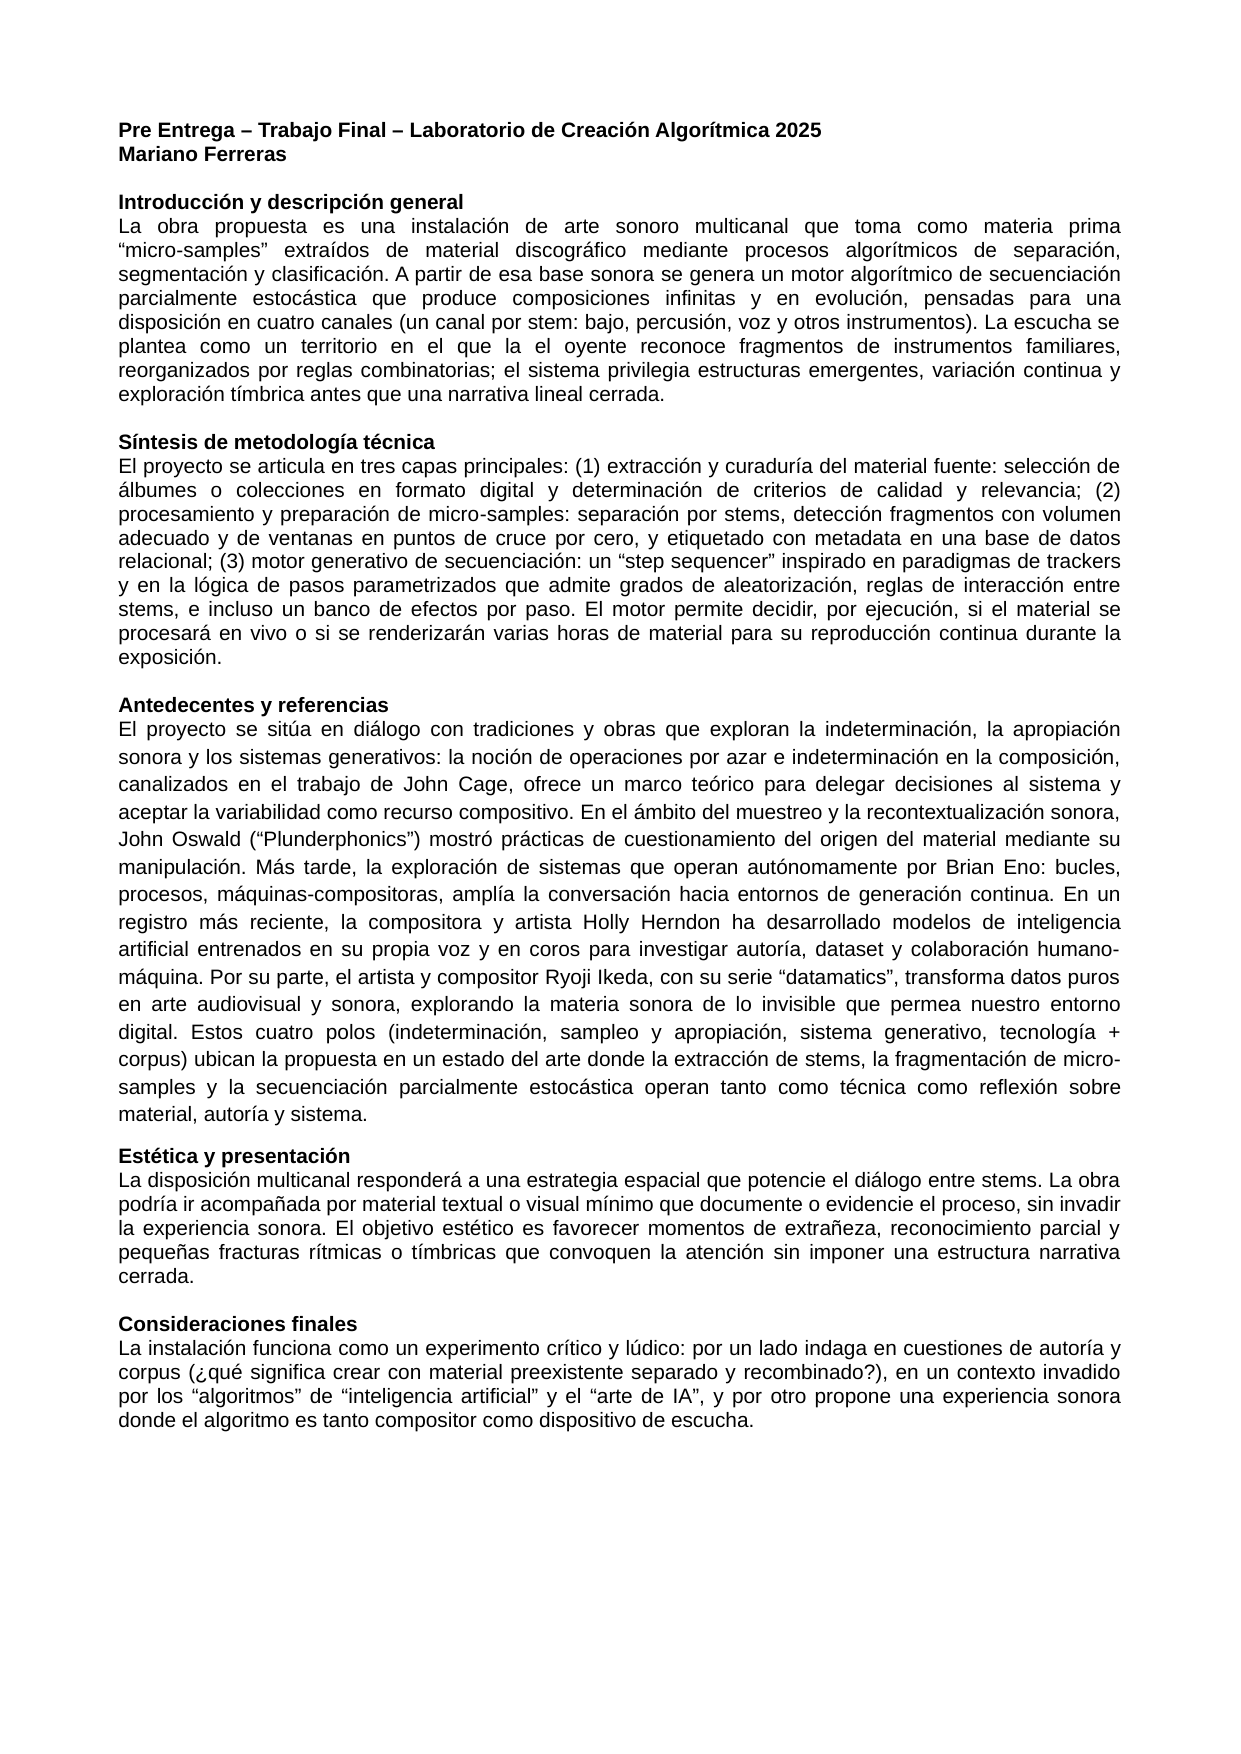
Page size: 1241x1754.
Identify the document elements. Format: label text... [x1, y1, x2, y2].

text Síntesis de metodología técnica [118, 429, 1122, 453]
text Antedecentes y referencias [118, 693, 1122, 717]
text El proyecto se articula en tres capas principales: (1) extracción y curaduría del material fuente: selección de álbumes o colecciones en formato digital y determinación de criterios de calidad y relevancia; (2) procesamiento y preparación de micro‑samples: separación por stems, detección fragmentos con volumen adecuado y de ventanas en puntos de cruce por cero, y etiquetado con metadata en una base de datos relacional; (3) motor generativo de secuenciación: un “step sequencer” inspirado en paradigmas de trackers y en la lógica de pasos parametrizados que admite grados de aleatorización, reglas de interacción entre stems, e incluso un banco de efectos por paso. El motor permite decidir, por ejecución, si el material se procesará en vivo o si se renderizarán varias horas de material para su reproducción continua durante la exposición. [118, 453, 1122, 669]
text La instalación funciona como un experimento crítico y lúdico: por un lado indaga en cuestiones de autoría y corpus (¿qué significa crear con material preexistente separado y recombinado?), en un contexto invadido por los “algoritmos” de “inteligencia artificial” y el “arte de IA”, y por otro propone una experiencia sonora donde el algoritmo es tanto compositor como dispositivo de escucha. [118, 1336, 1122, 1432]
text La disposición multicanal responderá a una estrategia espacial que potencie el diálogo entre stems. La obra podría ir acompañada por material textual o visual mínimo que documente o evidencie el proceso, sin invadir la experiencia sonora. El objetivo estético es favorecer momentos de extrañeza, reconocimiento parcial y pequeñas fracturas rítmicas o tímbricas que convoquen la atención sin imponer una estructura narrativa cerrada. [118, 1168, 1122, 1288]
text Estética y presentación [118, 1144, 1122, 1168]
text La obra propuesta es una instalación de arte sonoro multicanal que toma como materia prima “micro‑samples” extraídos de material discográfico mediante procesos algorítmicos de separación, segmentación y clasificación. A partir de esa base sonora se genera un motor algorítmico de secuenciación parcialmente estocástica que produce composiciones infinitas y en evolución, pensadas para una disposición en cuatro canales (un canal por stem: bajo, percusión, voz y otros instrumentos). La escucha se plantea como un territorio en el que la el oyente reconoce fragmentos de instrumentos familiares, reorganizados por reglas combinatorias; el sistema privilegia estructuras emergentes, variación continua y exploración tímbrica antes que una narrativa lineal cerrada. [118, 214, 1122, 406]
text Consideraciones finales [118, 1312, 1122, 1336]
text Introducción y descripción general [118, 190, 1122, 214]
text Mariano Ferreras [118, 142, 1122, 166]
text El proyecto se sitúa en diálogo con tradiciones y obras que exploran la indeterminación, la apropiación sonora y los sistemas generativos: la noción de operaciones por azar e indeterminación en la composición, canalizados en el trabajo de John Cage, ofrece un marco teórico para delegar decisiones al sistema y aceptar la variabilidad como recurso compositivo. En el ámbito del muestreo y la recontextualización sonora, John Oswald (“Plunderphonics”) mostró prácticas de cuestionamiento del origen del material mediante su manipulación. Más tarde, la exploración de sistemas que operan autónomamente por Brian Eno: bucles, procesos, máquinas-compositoras, amplía la conversación hacia entornos de generación continua. En un registro más reciente, la compositora y artista Holly Herndon ha desarrollado modelos de inteligencia artificial entrenados en su propia voz y en coros para investigar autoría, dataset y colaboración humano-máquina. Por su parte, el artista y compositor Ryoji Ikeda, con su serie “datamatics”, transforma datos puros en arte audiovisual y sonora, explorando la materia sonora de lo invisible que permea nuestro entorno digital. Estos cuatro polos (indeterminación, sampleo y apropiación, sistema generativo, tecnología + corpus) ubican la propuesta en un estado del arte donde la extracción de stems, la fragmentación de micro-samples y la secuenciación parcialmente estocástica operan tanto como técnica como reflexión sobre material, autoría y sistema. [118, 717, 1122, 1126]
text Pre Entrega – Trabajo Final – Laboratorio de Creación Algorítmica 2025 [118, 118, 1122, 142]
